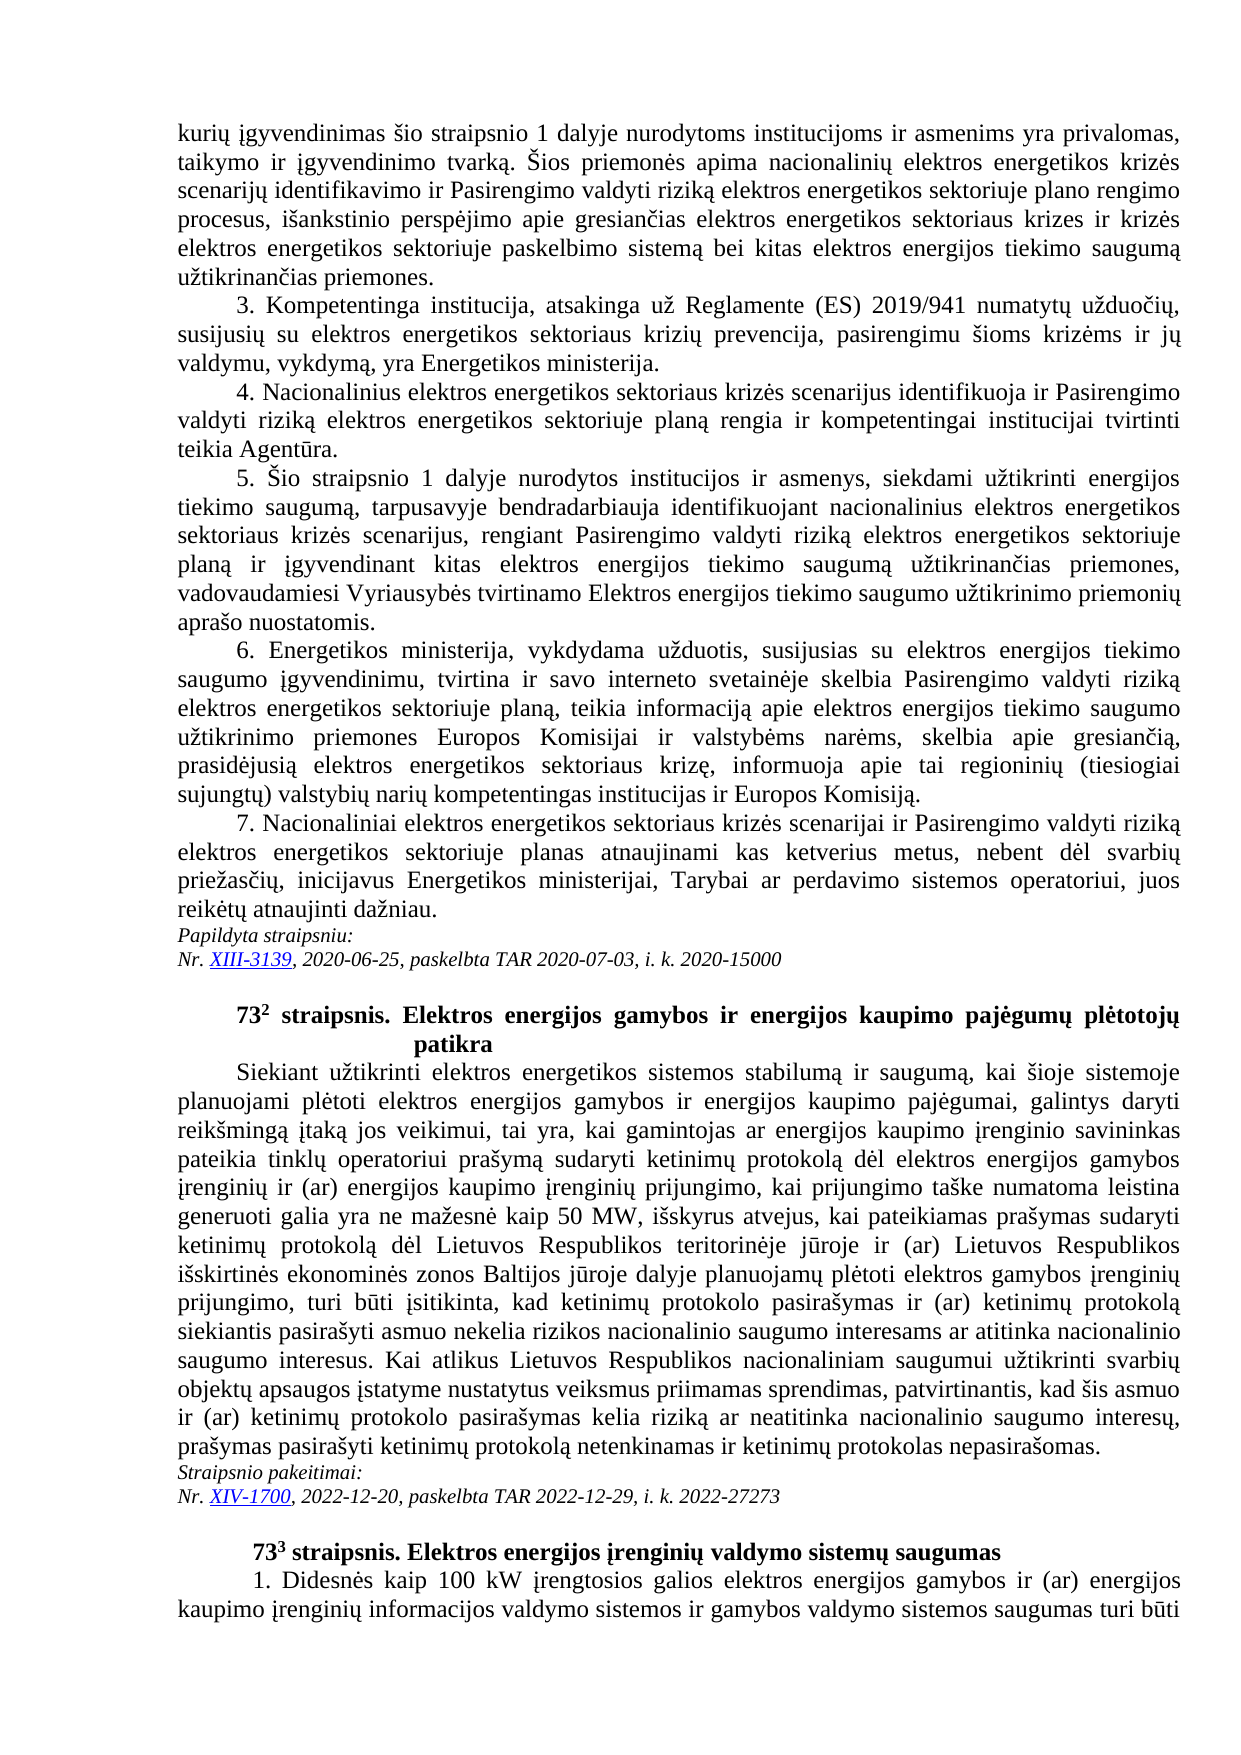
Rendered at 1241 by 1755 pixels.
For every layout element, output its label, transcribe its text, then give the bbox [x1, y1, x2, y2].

text Straipsnio pakeitimai: [177, 1460, 1181, 1484]
text 5. Šio straipsnio 1 dalyje nurodytos institucijos ir asmenys, siekdami užtikrinti energijos tiekimo saugumą, tarpusavyje bendradarbiauja identifikuojant nacionalinius elektros energetikos sektoriaus krizės scenarijus, rengiant Pasirengimo valdyti riziką elektros energetikos sektoriuje planą ir įgyvendinant kitas elektros energijos tiekimo saugumą užtikrinančias priemones, vadovaudamiesi Vyriausybės tvirtinamo Elektros energijos tiekimo saugumo užtikrinimo priemonių aprašo nuostatomis. [177, 463, 1181, 636]
text 733 straipsnis. Elektros energijos įrenginių valdymo sistemų saugumas [177, 1537, 1181, 1566]
text 7. Nacionaliniai elektros energetikos sektoriaus krizės scenarijai ir Pasirengimo valdyti riziką elektros energetikos sektoriuje planas atnaujinami kas ketverius metus, nebent dėl svarbių priežasčių, inicijavus Energetikos ministerijai, Tarybai ar perdavimo sistemos operatoriui, juos reikėtų atnaujinti dažniau. [177, 808, 1181, 923]
text 732 straipsnis. Elektros energijos gamybos ir energijos kaupimo pajėgumų plėtotojų patikra [236, 1000, 1181, 1057]
text Nr. XIII-3139, 2020-06-25, paskelbta TAR 2020-07-03, i. k. 2020-15000 [177, 947, 1181, 971]
text 1. Didesnės kaip 100 kW įrengtosios galios elektros energijos gamybos ir (ar) energijos kaupimo įrenginių informacijos valdymo sistemos ir gamybos valdymo sistemos saugumas turi būti [177, 1566, 1181, 1623]
text kurių įgyvendinimas šio straipsnio 1 dalyje nurodytoms institucijoms ir asmenims yra privalomas, taikymo ir įgyvendinimo tvarką. Šios priemonės apima nacionalinių elektros energetikos krizės scenarijų identifikavimo ir Pasirengimo valdyti riziką elektros energetikos sektoriuje plano rengimo procesus, išankstinio perspėjimo apie gresiančias elektros energetikos sektoriaus krizes ir krizės elektros energetikos sektoriuje paskelbimo sistemą bei kitas elektros energijos tiekimo saugumą užtikrinančias priemones. [177, 118, 1181, 291]
text 3. Kompetentinga institucija, atsakinga už Reglamente (ES) 2019/941 numatytų užduočių, susijusių su elektros energetikos sektoriaus krizių prevencija, pasirengimu šioms krizėms ir jų valdymu, vykdymą, yra Energetikos ministerija. [177, 291, 1181, 377]
text 6. Energetikos ministerija, vykdydama užduotis, susijusias su elektros energijos tiekimo saugumo įgyvendinimu, tvirtina ir savo interneto svetainėje skelbia Pasirengimo valdyti riziką elektros energetikos sektoriuje planą, teikia informaciją apie elektros energijos tiekimo saugumo užtikrinimo priemones Europos Komisijai ir valstybėms narėms, skelbia apie gresiančią, prasidėjusią elektros energetikos sektoriaus krizę, informuoja apie tai regioninių (tiesiogiai sujungtų) valstybių narių kompetentingas institucijas ir Europos Komisiją. [177, 636, 1181, 808]
text Nr. XIV-1700, 2022-12-20, paskelbta TAR 2022-12-29, i. k. 2022-27273 [177, 1484, 1181, 1508]
text Papildyta straipsniu: [177, 923, 1181, 947]
text 4. Nacionalinius elektros energetikos sektoriaus krizės scenarijus identifikuoja ir Pasirengimo valdyti riziką elektros energetikos sektoriuje planą rengia ir kompetentingai institucijai tvirtinti teikia Agentūra. [177, 377, 1181, 463]
text Siekiant užtikrinti elektros energetikos sistemos stabilumą ir saugumą, kai šioje sistemoje planuojami plėtoti elektros energijos gamybos ir energijos kaupimo pajėgumai, galintys daryti reikšmingą įtaką jos veikimui, tai yra, kai gamintojas ar energijos kaupimo įrenginio savininkas pateikia tinklų operatoriui prašymą sudaryti ketinimų protokolą dėl elektros energijos gamybos įrenginių ir (ar) energijos kaupimo įrenginių prijungimo, kai prijungimo taške numatoma leistina generuoti galia yra ne mažesnė kaip 50 MW, išskyrus atvejus, kai pateikiamas prašymas sudaryti ketinimų protokolą dėl Lietuvos Respublikos teritorinėje jūroje ir (ar) Lietuvos Respublikos išskirtinės ekonominės zonos Baltijos jūroje dalyje planuojamų plėtoti elektros gamybos įrenginių prijungimo, turi būti įsitikinta, kad ketinimų protokolo pasirašymas ir (ar) ketinimų protokolą siekiantis pasirašyti asmuo nekelia rizikos nacionalinio saugumo interesams ar atitinka nacionalinio saugumo interesus. Kai atlikus Lietuvos Respublikos nacionaliniam saugumui užtikrinti svarbių objektų apsaugos įstatyme nustatytus veiksmus priimamas sprendimas, patvirtinantis, kad šis asmuo ir (ar) ketinimų protokolo pasirašymas kelia riziką ar neatitinka nacionalinio saugumo interesų, prašymas pasirašyti ketinimų protokolą netenkinamas ir ketinimų protokolas nepasirašomas. [177, 1057, 1181, 1460]
